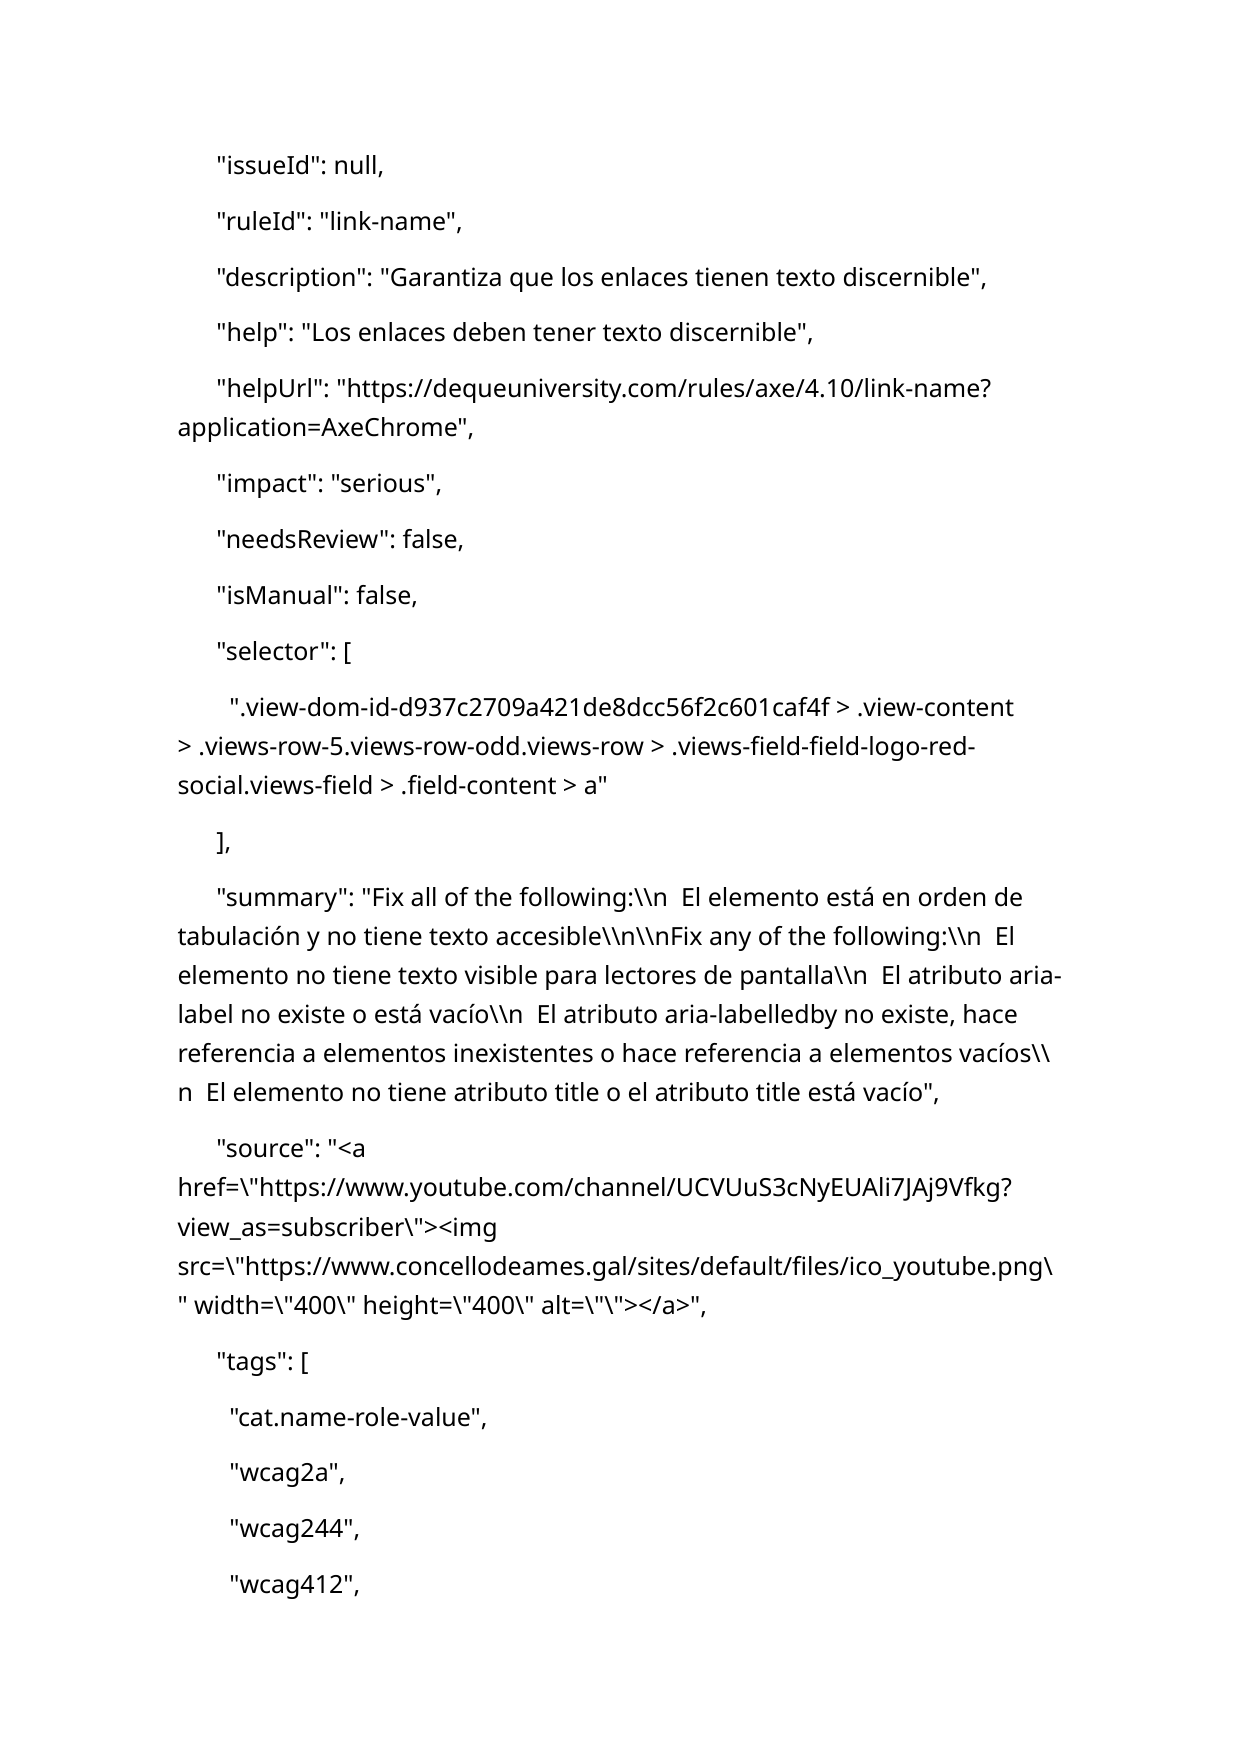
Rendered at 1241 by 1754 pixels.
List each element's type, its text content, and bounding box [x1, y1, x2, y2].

text "cat.name-role-value", [177, 1399, 1063, 1433]
text "help": "Los enlaces deben tener texto discernible", [177, 315, 1063, 349]
text ".view-dom-id-d937c2709a421de8dcc56f2c601caf4f > .view-content > .views-row-5.views-row-odd.views-row > .views-field-field-logo-red-social.views-field > .field-content > a" [177, 689, 1063, 802]
text "source": "<a href=\"https://www.youtube.com/channel/UCVUuS3cNyEUAli7JAj9Vfkg?view_as=subscriber\"><img src=\"https://www.concellodeames.gal/sites/default/files/ico_youtube.png\" width=\"400\" height=\"400\" alt=\"\"></a>", [177, 1131, 1063, 1322]
text "description": "Garantiza que los enlaces tienen texto discernible", [177, 259, 1063, 293]
text "summary": "Fix all of the following:\\n El elemento está en orden de tabulación y no tiene texto accesible\\n\\nFix any of the following:\\n El elemento no tiene texto visible para lectores de pantalla\\n El atributo aria-label no existe o está vacío\\n El atributo aria-labelledby no existe, hace referencia a elementos inexistentes o hace referencia a elementos vacíos\\n El elemento no tiene atributo title o el atributo title está vacío", [177, 879, 1063, 1109]
text "ruleId": "link-name", [177, 203, 1063, 237]
text "wcag244", [177, 1511, 1063, 1545]
text "selector": [ [177, 633, 1063, 667]
text ], [177, 823, 1063, 857]
text "wcag412", [177, 1567, 1063, 1601]
text "wcag2a", [177, 1455, 1063, 1489]
text "tags": [ [177, 1343, 1063, 1377]
text "isManual": false, [177, 578, 1063, 612]
text "needsReview": false, [177, 522, 1063, 556]
text "issueId": null, [177, 148, 1063, 182]
text "helpUrl": "https://dequeuniversity.com/rules/axe/4.10/link-name?application=AxeChrome", [177, 371, 1063, 444]
text "impact": "serious", [177, 466, 1063, 500]
